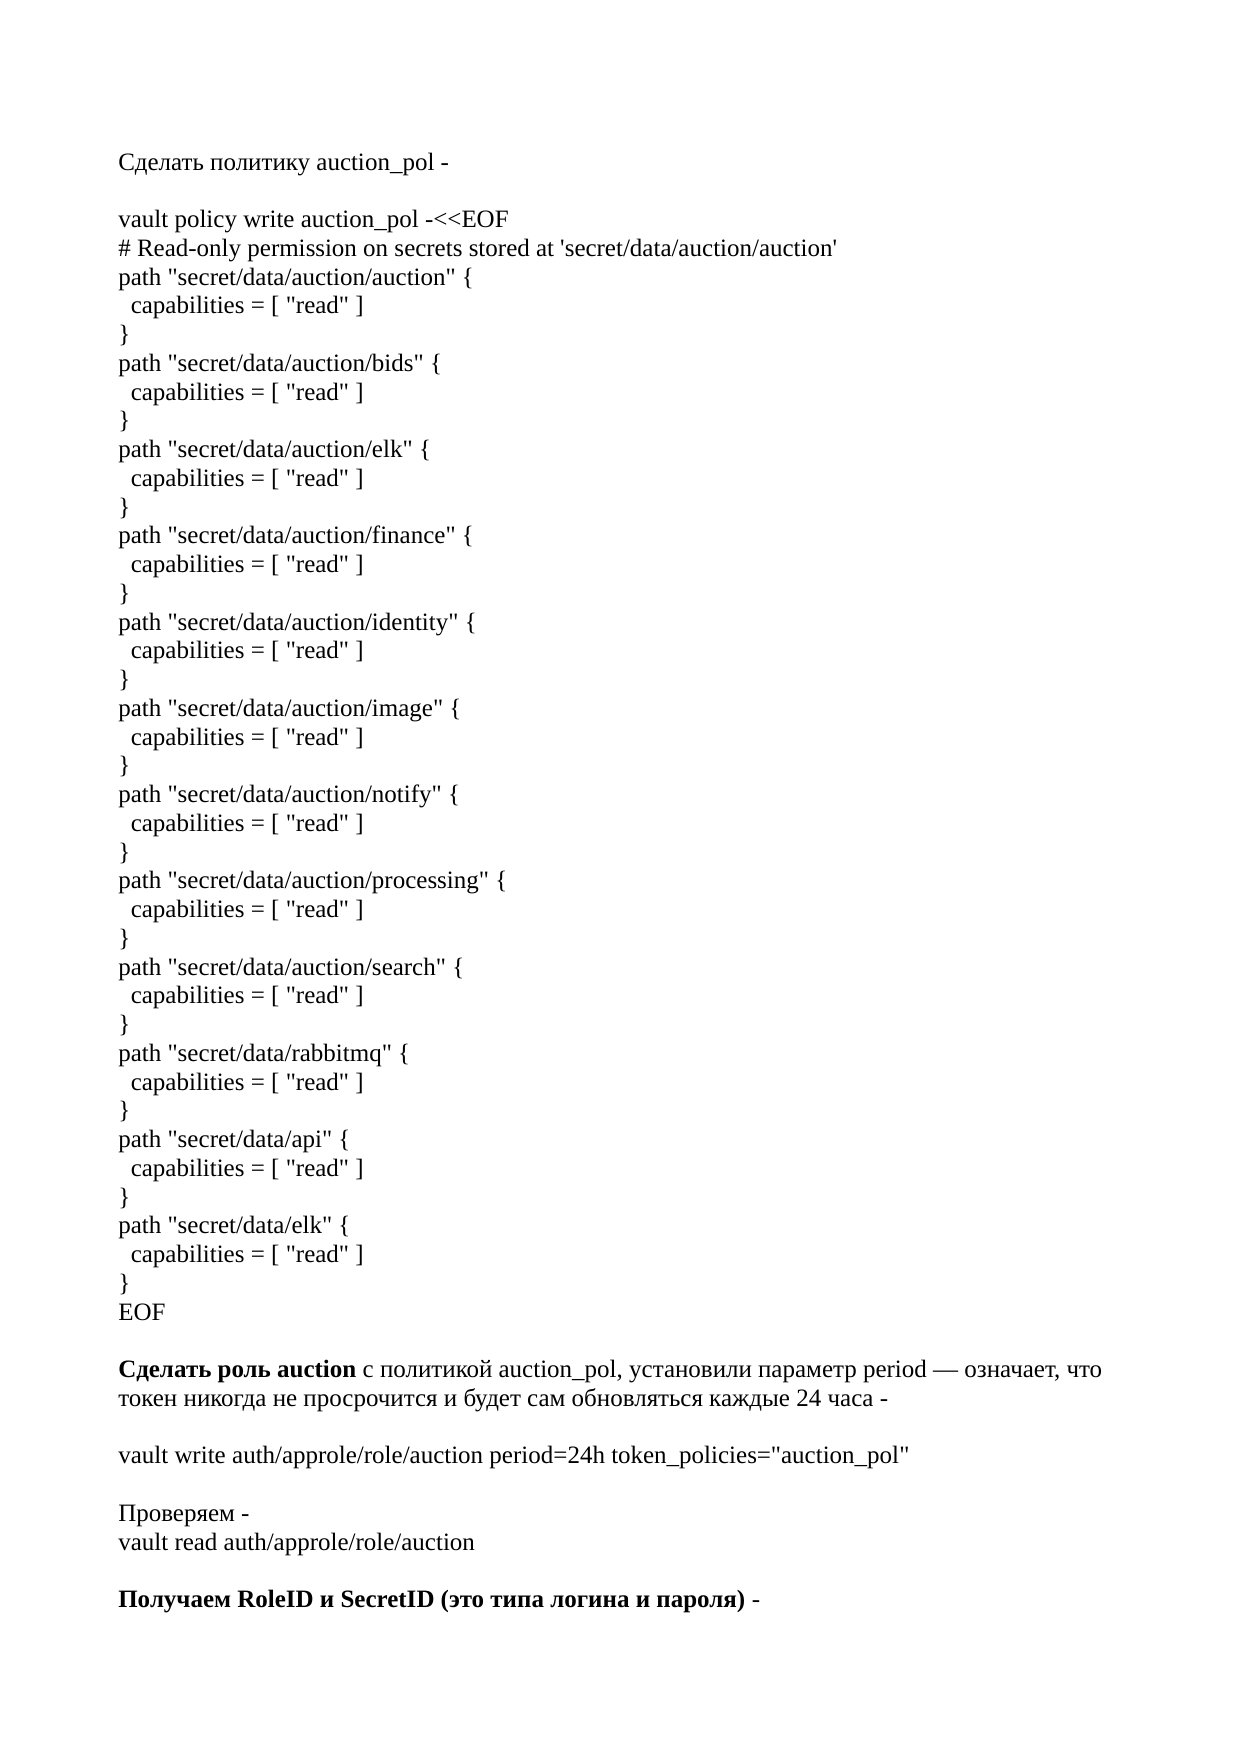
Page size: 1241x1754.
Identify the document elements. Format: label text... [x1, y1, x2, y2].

text capabilities = [ "read" ] [118, 1153, 1122, 1182]
text vault read auth/approle/role/auction [118, 1527, 1122, 1556]
text path "secret/data/rabbitmq" { [118, 1038, 1122, 1067]
text Сделать роль auction с политикой auction_pol, установили параметр period — означает, что токен никогда не просрочится и будет сам обновляться каждые 24 часа - [118, 1354, 1122, 1412]
text path "secret/data/auction/processing" { [118, 866, 1122, 894]
text } [118, 319, 1122, 348]
text } [118, 751, 1122, 779]
text capabilities = [ "read" ] [118, 636, 1122, 664]
text path "secret/data/auction/finance" { [118, 521, 1122, 549]
text capabilities = [ "read" ] [118, 1067, 1122, 1096]
text path "secret/data/auction/search" { [118, 952, 1122, 981]
text vault policy write auction_pol -<<EOF [118, 204, 1122, 233]
text Получаем RoleID и SecretID (это типа логина и пароля) - [118, 1584, 1122, 1613]
text capabilities = [ "read" ] [118, 1239, 1122, 1268]
text Проверяем - [118, 1498, 1122, 1527]
text } [118, 1009, 1122, 1038]
text EOF [118, 1297, 1122, 1326]
text path "secret/data/api" { [118, 1124, 1122, 1153]
text } [118, 1268, 1122, 1297]
text } [118, 1096, 1122, 1124]
text capabilities = [ "read" ] [118, 808, 1122, 837]
text } [118, 664, 1122, 693]
text } [118, 837, 1122, 866]
text Сделать политику auction_pol - [118, 147, 1122, 176]
text capabilities = [ "read" ] [118, 722, 1122, 751]
text } [118, 406, 1122, 434]
text path "secret/data/auction/bids" { [118, 348, 1122, 377]
text # Read-only permission on secrets stored at 'secret/data/auction/auction' [118, 233, 1122, 262]
text capabilities = [ "read" ] [118, 549, 1122, 578]
text path "secret/data/auction/notify" { [118, 779, 1122, 808]
text path "secret/data/auction/identity" { [118, 607, 1122, 636]
text } [118, 492, 1122, 521]
text } [118, 1182, 1122, 1211]
text path "secret/data/auction/elk" { [118, 434, 1122, 463]
text } [118, 578, 1122, 607]
text capabilities = [ "read" ] [118, 377, 1122, 406]
text capabilities = [ "read" ] [118, 291, 1122, 319]
text vault write auth/approle/role/auction period=24h token_policies="auction_pol" [118, 1441, 1122, 1469]
text capabilities = [ "read" ] [118, 894, 1122, 923]
text path "secret/data/auction/auction" { [118, 262, 1122, 291]
text } [118, 923, 1122, 952]
text capabilities = [ "read" ] [118, 981, 1122, 1009]
text path "secret/data/elk" { [118, 1211, 1122, 1239]
text capabilities = [ "read" ] [118, 463, 1122, 492]
text path "secret/data/auction/image" { [118, 693, 1122, 722]
